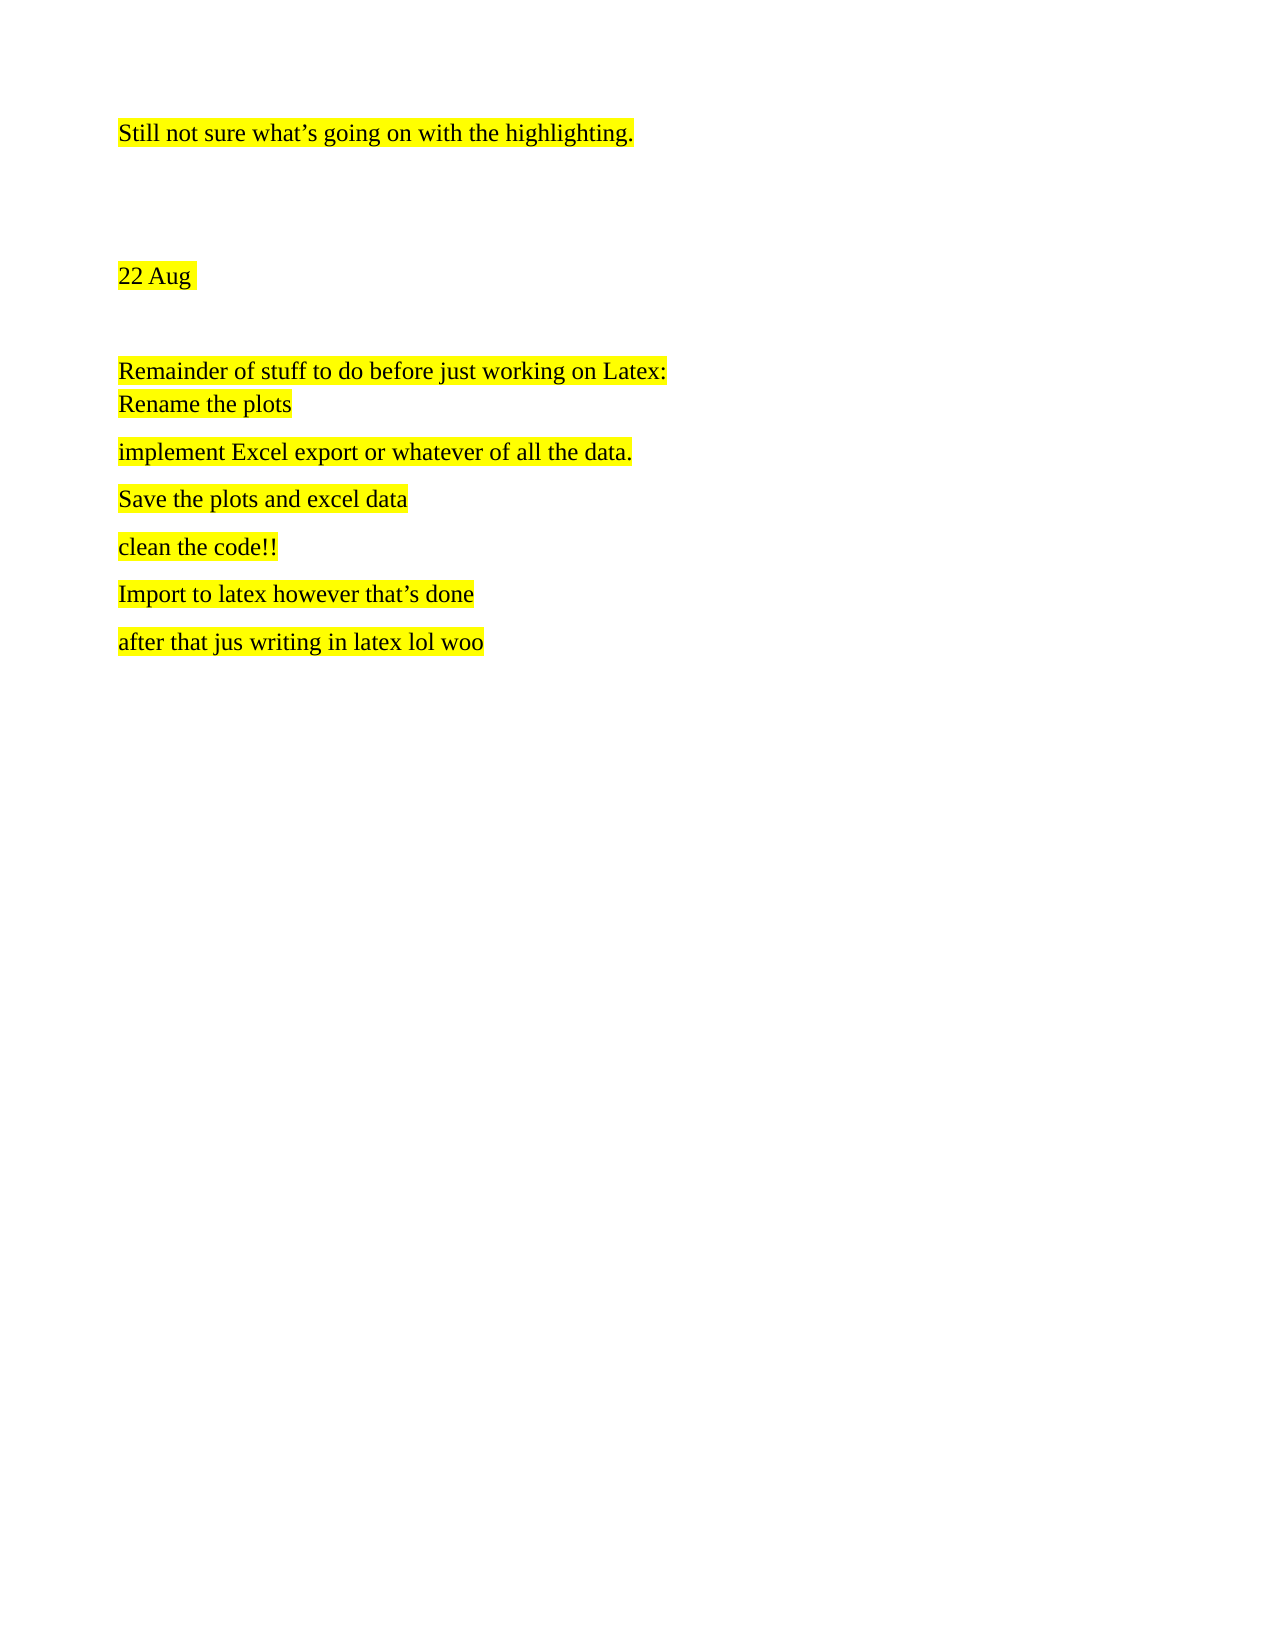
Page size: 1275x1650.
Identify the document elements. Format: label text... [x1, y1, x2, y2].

text Save the plots and excel data [118, 484, 1157, 513]
text clean the code!! [118, 532, 1157, 561]
text Import to latex however that’s done [118, 579, 1157, 608]
text implement Excel export or whatever of all the data. [118, 437, 1157, 466]
text after that jus writing in latex lol woo [118, 627, 1157, 656]
text Still not sure what’s going on with the highlighting. [118, 118, 1157, 147]
text 22 Aug [118, 261, 1157, 290]
text Remainder of stuff to do before just working on Latex: Rename the plots [118, 356, 1157, 418]
